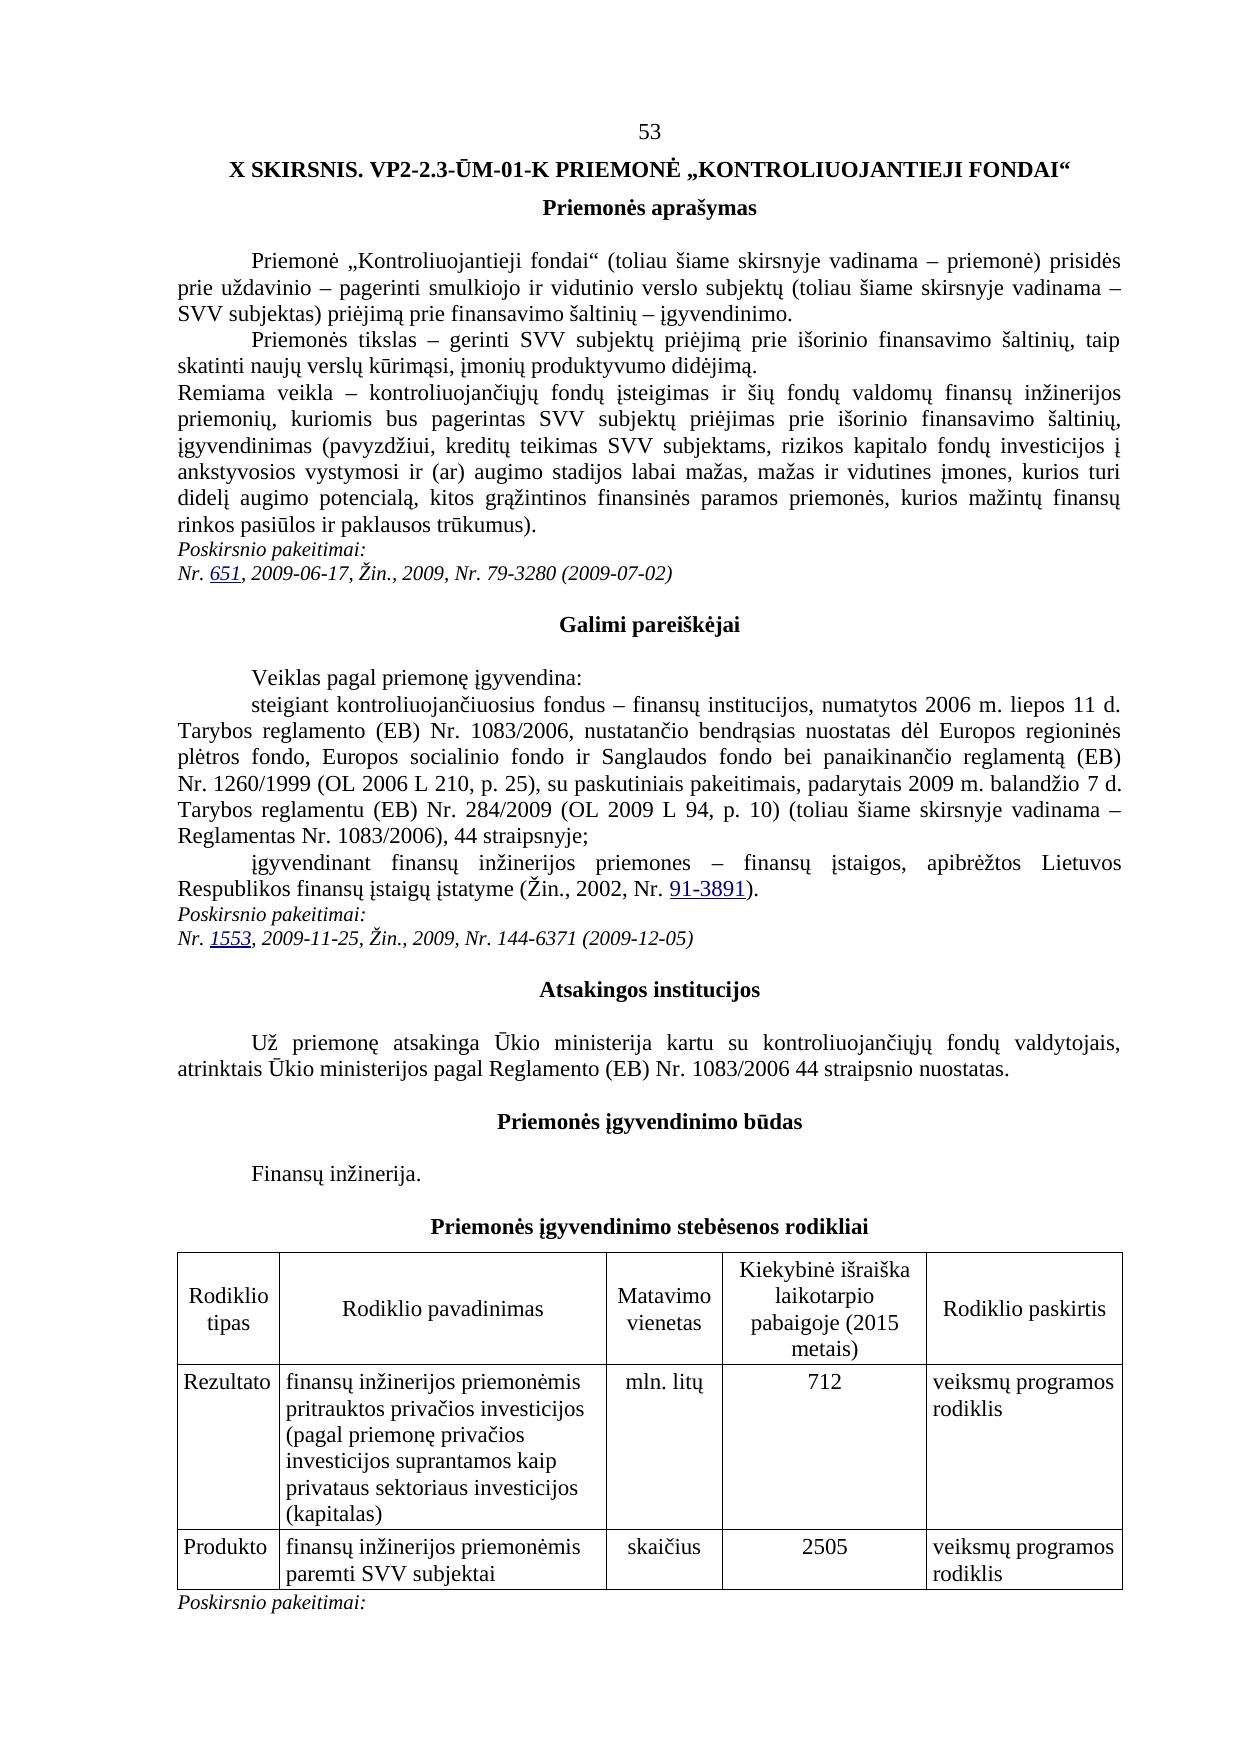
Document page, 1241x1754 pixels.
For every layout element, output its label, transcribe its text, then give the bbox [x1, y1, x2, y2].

table_cell Rezultato [178, 1365, 279, 1529]
text Poskirsnio pakeitimai: [177, 1590, 1122, 1614]
text įgyvendinant finansų inžinerijos priemones – finansų įstaigos, apibrėžtos Lietuvos Respublikos finansų įstaigų įstatyme (Žin., 2002, Nr. 91-3891). [177, 849, 1122, 901]
table_header Rodiklio paskirtis [927, 1253, 1122, 1364]
table_cell 712 [723, 1365, 926, 1529]
text Priemonės aprašymas [177, 194, 1122, 221]
table_cell skaičius [607, 1530, 722, 1589]
table_cell finansų inžinerijos priemonėmis paremti SVV subjektai [280, 1530, 606, 1589]
text Poskirsnio pakeitimai: [177, 901, 1122, 926]
text Remiama veikla – kontroliuojančiųjų fondų įsteigimas ir šių fondų valdomų finansų inžinerijos priemonių, kuriomis bus pagerintas SVV subjektų priėjimas prie išorinio finansavimo šaltinių, įgyvendinimas (pavyzdžiui, kreditų teikimas SVV subjektams, rizikos kapitalo fondų investicijos į ankstyvosios vystymosi ir (ar) augimo stadijos labai mažas, mažas ir vidutines įmones, kurios turi didelį augimo potencialą, kitos grąžintinos finansinės paramos priemonės, kurios mažintų finansų rinkos pasiūlos ir paklausos trūkumus). [177, 379, 1122, 537]
table_header Matavimo vienetas [607, 1253, 722, 1364]
text Veiklas pagal priemonę įgyvendina: [177, 664, 1122, 691]
text Priemonės įgyvendinimo stebėsenos rodikliai [177, 1213, 1122, 1239]
text Atsakingos institucijos [177, 976, 1122, 1002]
table_header Kiekybinė išraiška laikotarpio pabaigoje (2015 metais) [723, 1253, 926, 1364]
table_cell Produkto [178, 1530, 279, 1589]
table_cell 2505 [723, 1530, 926, 1589]
table_cell veiksmų programos rodiklis [927, 1365, 1122, 1529]
text Poskirsnio pakeitimai: [177, 537, 1122, 561]
table_header Rodiklio tipas [178, 1253, 279, 1364]
text Finansų inžinerija. [177, 1160, 1122, 1187]
text Nr. 1553, 2009-11-25, Žin., 2009, Nr. 144-6371 (2009-12-05) [177, 926, 1122, 949]
table_cell finansų inžinerijos priemonėmis pritrauktos privačios investicijos (pagal priemonę privačios investicijos suprantamos kaip privataus sektoriaus investicijos (kapitalas) [280, 1365, 606, 1529]
text Priemonės tikslas – gerinti SVV subjektų priėjimą prie išorinio finansavimo šaltinių, taip skatinti naujų verslų kūrimąsi, įmonių produktyvumo didėjimą. [177, 326, 1122, 379]
text Galimi pareiškėjai [177, 612, 1122, 638]
text X SKIRSNIS. VP2-2.3-ŪM-01-K PRIEMONĖ „KONTROLIUOJANTIEJI FONDAI“ [177, 156, 1122, 182]
text Priemonės įgyvendinimo būdas [177, 1108, 1122, 1134]
table_cell mln. litų [607, 1365, 722, 1529]
text Nr. 651, 2009-06-17, Žin., 2009, Nr. 79-3280 (2009-07-02) [177, 561, 1122, 585]
table_header Rodiklio pavadinimas [280, 1253, 606, 1364]
text Priemonė „Kontroliuojantieji fondai“ (toliau šiame skirsnyje vadinama – priemonė) prisidės prie uždavinio – pagerinti smulkiojo ir vidutinio verslo subjektų (toliau šiame skirsnyje vadinama – SVV subjektas) priėjimą prie finansavimo šaltinių – įgyvendinimo. [177, 247, 1122, 326]
table_cell veiksmų programos rodiklis [927, 1530, 1122, 1589]
text Už priemonę atsakinga Ūkio ministerija kartu su kontroliuojančiųjų fondų valdytojais, atrinktais Ūkio ministerijos pagal Reglamento (EB) Nr. 1083/2006 44 straipsnio nuostatas. [177, 1029, 1122, 1081]
text steigiant kontroliuojančiuosius fondus – finansų institucijos, numatytos 2006 m. liepos 11 d. Tarybos reglamento (EB) Nr. 1083/2006, nustatančio bendrąsias nuostatas dėl Europos regioninės plėtros fondo, Europos socialinio fondo ir Sanglaudos fondo bei panaikinančio reglamentą (EB) Nr. 1260/1999 (OL 2006 L 210, p. 25), su paskutiniais pakeitimais, padarytais 2009 m. balandžio 7 d. Tarybos reglamentu (EB) Nr. 284/2009 (OL 2009 L 94, p. 10) (toliau šiame skirsnyje vadinama – Reglamentas Nr. 1083/2006), 44 straipsnyje; [177, 691, 1122, 849]
